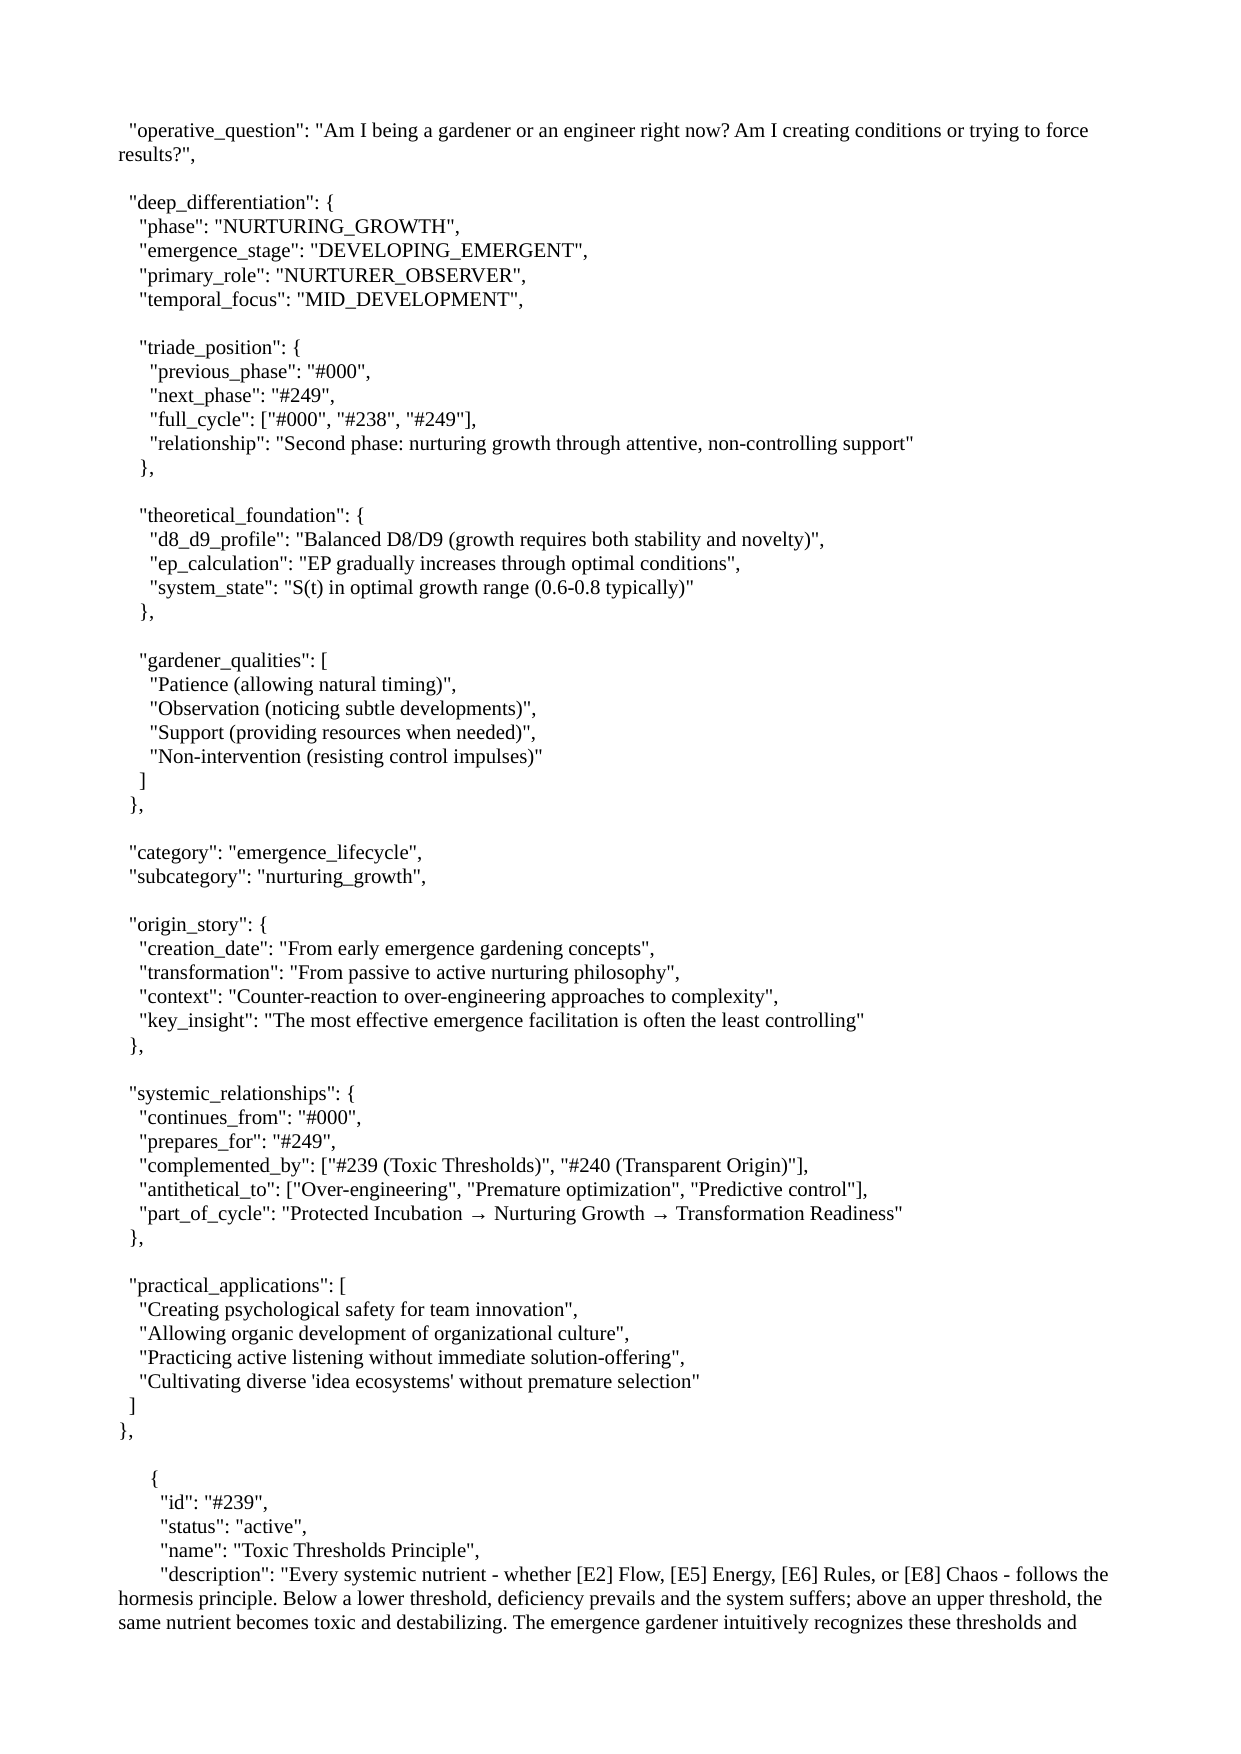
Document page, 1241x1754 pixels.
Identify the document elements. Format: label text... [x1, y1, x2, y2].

text "subcategory": "nurturing_growth", [118, 864, 1122, 888]
text "temporal_focus": "MID_DEVELOPMENT", [118, 287, 1122, 311]
text "primary_role": "NURTURER_OBSERVER", [118, 262, 1122, 287]
text "antithetical_to": ["Over-engineering", "Premature optimization", "Predictive control"], [118, 1177, 1122, 1201]
text "part_of_cycle": "Protected Incubation → Nurturing Growth → Transformation Readiness" [118, 1201, 1122, 1225]
text "Practicing active listening without immediate solution-offering", [118, 1345, 1122, 1369]
text "phase": "NURTURING_GROWTH", [118, 214, 1122, 238]
text { [118, 1466, 1122, 1490]
text "full_cycle": ["#000", "#238", "#249"], [118, 407, 1122, 431]
text "previous_phase": "#000", [118, 359, 1122, 383]
text "practical_applications": [ [118, 1273, 1122, 1297]
text }, [118, 792, 1122, 816]
text "gardener_qualities": [ [118, 647, 1122, 672]
text "Cultivating diverse 'idea ecosystems' without premature selection" [118, 1369, 1122, 1393]
text }, [118, 1225, 1122, 1249]
text "Creating psychological safety for team innovation", [118, 1297, 1122, 1321]
text "continues_from": "#000", [118, 1105, 1122, 1129]
text "status": "active", [118, 1514, 1122, 1538]
text "Allowing organic development of organizational culture", [118, 1321, 1122, 1345]
text "ep_calculation": "EP gradually increases through optimal conditions", [118, 551, 1122, 575]
text "Observation (noticing subtle developments)", [118, 696, 1122, 720]
text "deep_differentiation": { [118, 190, 1122, 214]
text "origin_story": { [118, 912, 1122, 936]
text "systemic_relationships": { [118, 1081, 1122, 1105]
text "creation_date": "From early emergence gardening concepts", [118, 936, 1122, 960]
text "category": "emergence_lifecycle", [118, 840, 1122, 864]
text ] [118, 768, 1122, 792]
text ] [118, 1393, 1122, 1417]
text "relationship": "Second phase: nurturing growth through attentive, non-controlling support" [118, 431, 1122, 455]
text "d8_d9_profile": "Balanced D8/D9 (growth requires both stability and novelty)", [118, 527, 1122, 551]
text }, [118, 1417, 1122, 1442]
text "emergence_stage": "DEVELOPING_EMERGENT", [118, 238, 1122, 262]
text "operative_question": "Am I being a gardener or an engineer right now? Am I creating conditions or trying to force results?", [118, 118, 1122, 166]
text "triade_position": { [118, 335, 1122, 359]
text "prepares_for": "#249", [118, 1129, 1122, 1153]
text }, [118, 599, 1122, 623]
text }, [118, 1032, 1122, 1057]
text "theoretical_foundation": { [118, 503, 1122, 527]
text "Support (providing resources when needed)", [118, 720, 1122, 744]
text "name": "Toxic Thresholds Principle", [118, 1538, 1122, 1562]
text "Patience (allowing natural timing)", [118, 672, 1122, 696]
text "description": "Every systemic nutrient - whether [E2] Flow, [E5] Energy, [E6] Rules, or [E8] Chaos - follows the hormesis principle. Below a lower threshold, deficiency prevails and the system suffers; above an upper threshold, the same nutrient becomes toxic and destabilizing. The emergence gardener intuitively recognizes these thresholds and [118, 1562, 1122, 1634]
text "complemented_by": ["#239 (Toxic Thresholds)", "#240 (Transparent Origin)"], [118, 1153, 1122, 1177]
text "Non-intervention (resisting control impulses)" [118, 744, 1122, 768]
text "key_insight": "The most effective emergence facilitation is often the least controlling" [118, 1008, 1122, 1032]
text }, [118, 455, 1122, 479]
text "id": "#239", [118, 1490, 1122, 1514]
text "context": "Counter-reaction to over-engineering approaches to complexity", [118, 984, 1122, 1008]
text "next_phase": "#249", [118, 383, 1122, 407]
text "transformation": "From passive to active nurturing philosophy", [118, 960, 1122, 984]
text "system_state": "S(t) in optimal growth range (0.6-0.8 typically)" [118, 575, 1122, 599]
